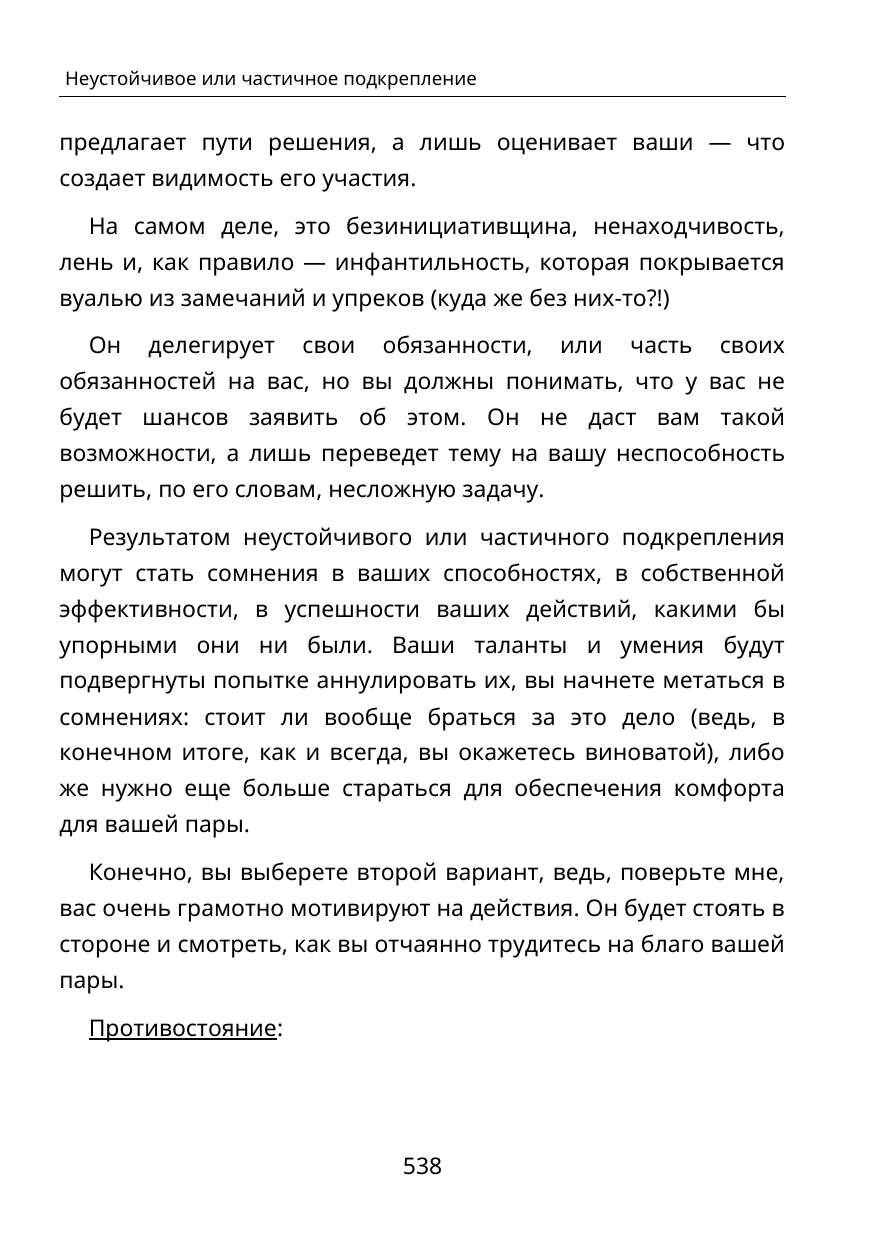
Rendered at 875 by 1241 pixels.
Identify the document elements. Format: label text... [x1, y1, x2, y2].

text Он делегирует свои обязанности, или часть своих обязанностей на вас, но вы должны понимать, что у вас не будет шансов заявить об этом. Он не даст вам такой возможности, а лишь переведет тему на вашу неспособность решить, по его словам, несложную задачу. [59, 329, 786, 504]
text Результатом неустойчивого или частичного подкрепления могут стать сомнения в ваших способностях, в собственной эффективности, в успешности ваших действий, какими бы упорными они ни были. Ваши таланты и умения будут подвергнуты попытке аннулировать их, вы начнете метаться в сомнениях: стоит ли вообще браться за это дело (ведь, в конечном итоге, как и всегда, вы окажетесь виноватой), либо же нужно еще больше стараться для обеспечения комфорта для вашей пары. [59, 521, 786, 839]
text предлагает пути решения, а лишь оценивает ваши — что создает видимость его участия. [59, 126, 786, 193]
text Противостояние: [59, 1011, 786, 1043]
text На самом деле, это безинициативщина, ненаходчивость, лень и, как правило — инфантильность, которая покрывается вуалью из замечаний и упреков (куда же без них-то?!) [59, 210, 786, 313]
text Конечно, вы выберете второй вариант, ведь, поверьте мне, вас очень грамотно мотивируют на действия. Он будет стоять в стороне и смотреть, как вы отчаянно трудитесь на благо вашей пары. [59, 856, 786, 995]
